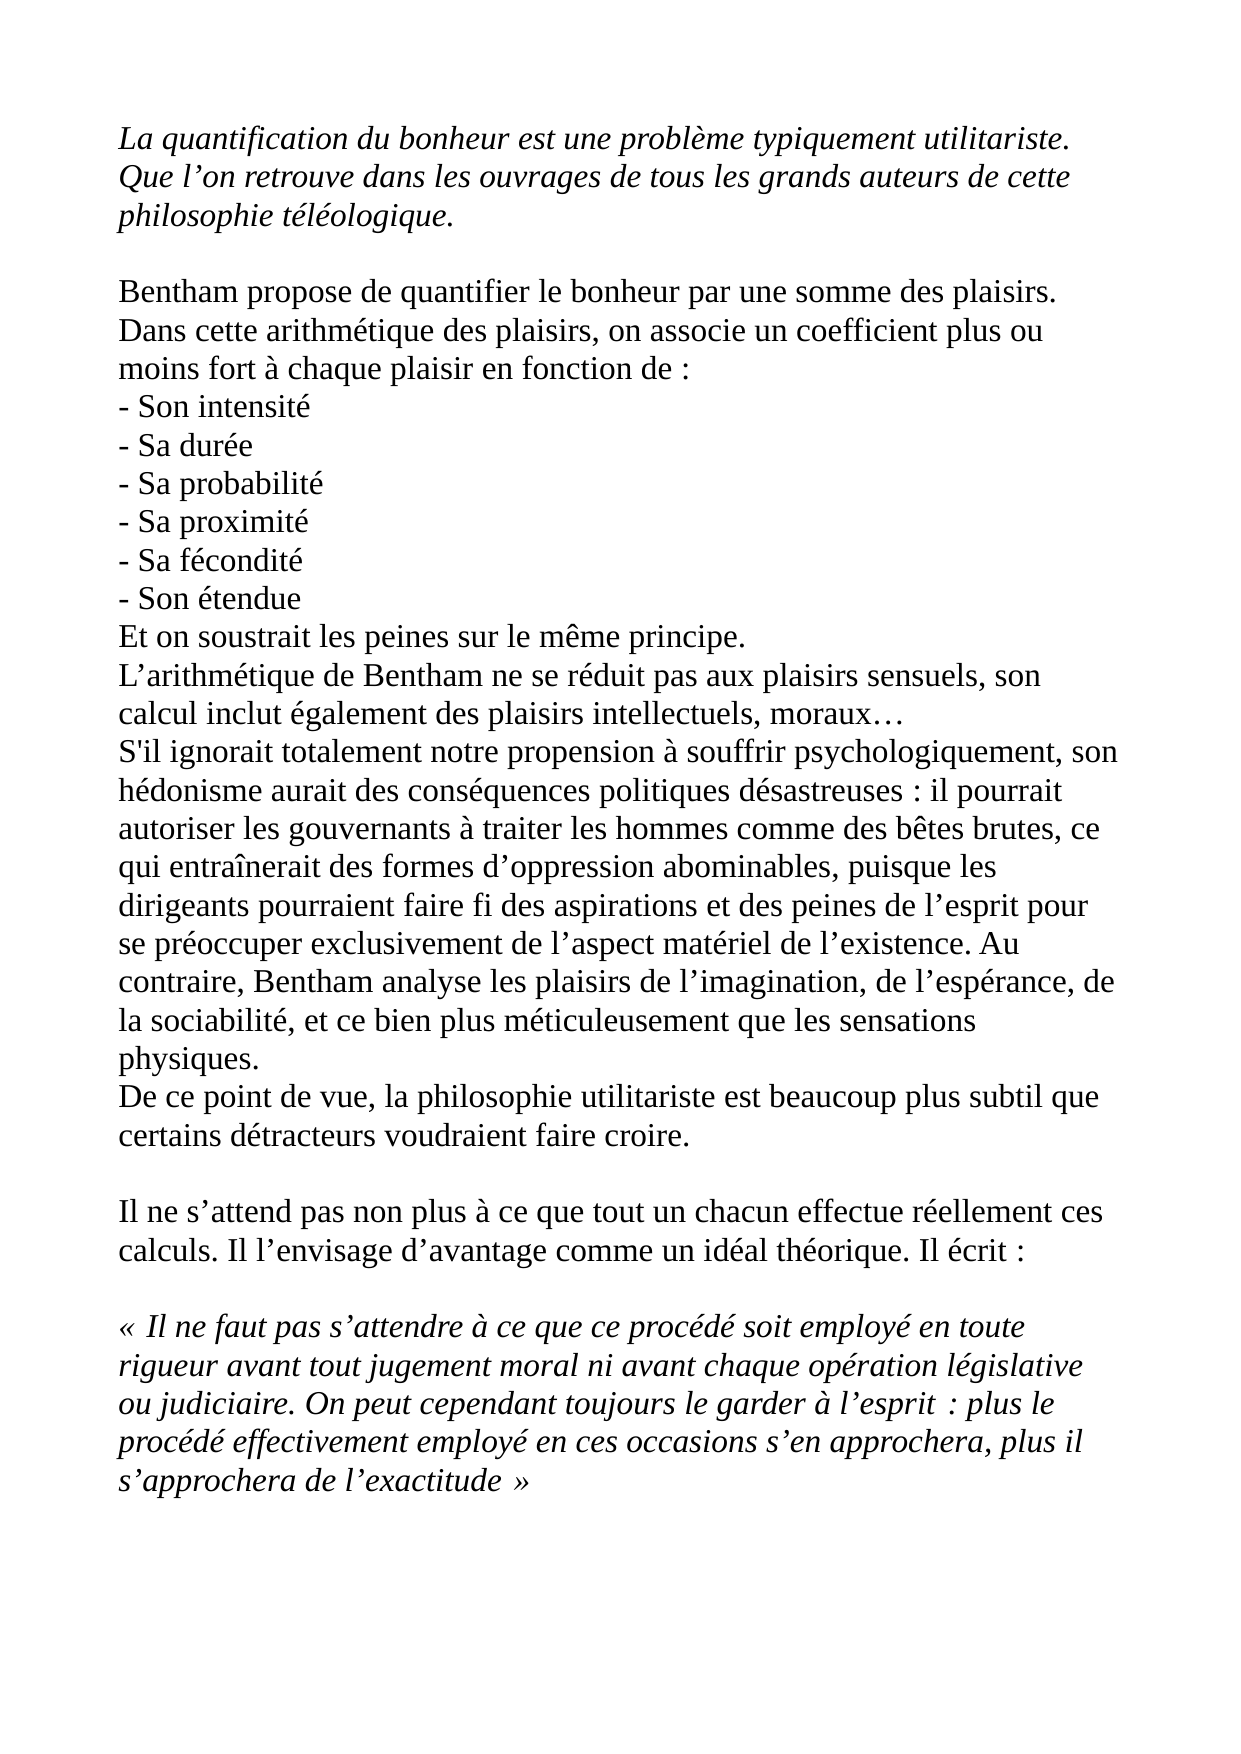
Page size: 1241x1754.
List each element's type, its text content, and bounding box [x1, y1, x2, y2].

text - Sa durée [118, 425, 1122, 463]
text Et on soustrait les peines sur le même principe. [118, 616, 1122, 655]
text - Sa fécondité [118, 540, 1122, 578]
text - Sa proximité [118, 501, 1122, 540]
text La quantification du bonheur est une problème typiquement utilitariste. Que l’on retrouve dans les ouvrages de tous les grands auteurs de cette philosophie téléologique. [118, 118, 1122, 233]
text - Son étendue [118, 578, 1122, 616]
text L’arithmétique de Bentham ne se réduit pas aux plaisirs sensuels, son calcul inclut également des plaisirs intellectuels, moraux… [118, 655, 1122, 731]
text - Son intensité [118, 386, 1122, 425]
text Bentham propose de quantifier le bonheur par une somme des plaisirs. [118, 271, 1122, 310]
text - Sa probabilité [118, 463, 1122, 501]
text S'il ignorait totalement notre propension à souffrir psychologiquement, son hédonisme aurait des conséquences politiques désastreuses : il pourrait autoriser les gouvernants à traiter les hommes comme des bêtes brutes, ce qui entraînerait des formes d’oppression abominables, puisque les dirigeants pourraient faire fi des aspirations et des peines de l’esprit pour se préoccuper exclusivement de l’aspect matériel de l’existence. Au contraire, Bentham analyse les plaisirs de l’imagination, de l’espérance, de la sociabilité, et ce bien plus méticuleusement que les sensations physiques. [118, 731, 1122, 1076]
text De ce point de vue, la philosophie utilitariste est beaucoup plus subtil que certains détracteurs voudraient faire croire. [118, 1076, 1122, 1153]
text Dans cette arithmétique des plaisirs, on associe un coefficient plus ou moins fort à chaque plaisir en fonction de : [118, 310, 1122, 386]
text « Il ne faut pas s’attendre à ce que ce procédé soit employé en toute rigueur avant tout jugement moral ni avant chaque opération législative ou judiciaire. On peut cependant toujours le garder à l’esprit : plus le procédé effectivement employé en ces occasions s’en approchera, plus il s’approchera de l’exactitude » [118, 1306, 1122, 1498]
text Il ne s’attend pas non plus à ce que tout un chacun effectue réellement ces calculs. Il l’envisage d’avantage comme un idéal théorique. Il écrit : [118, 1191, 1122, 1268]
